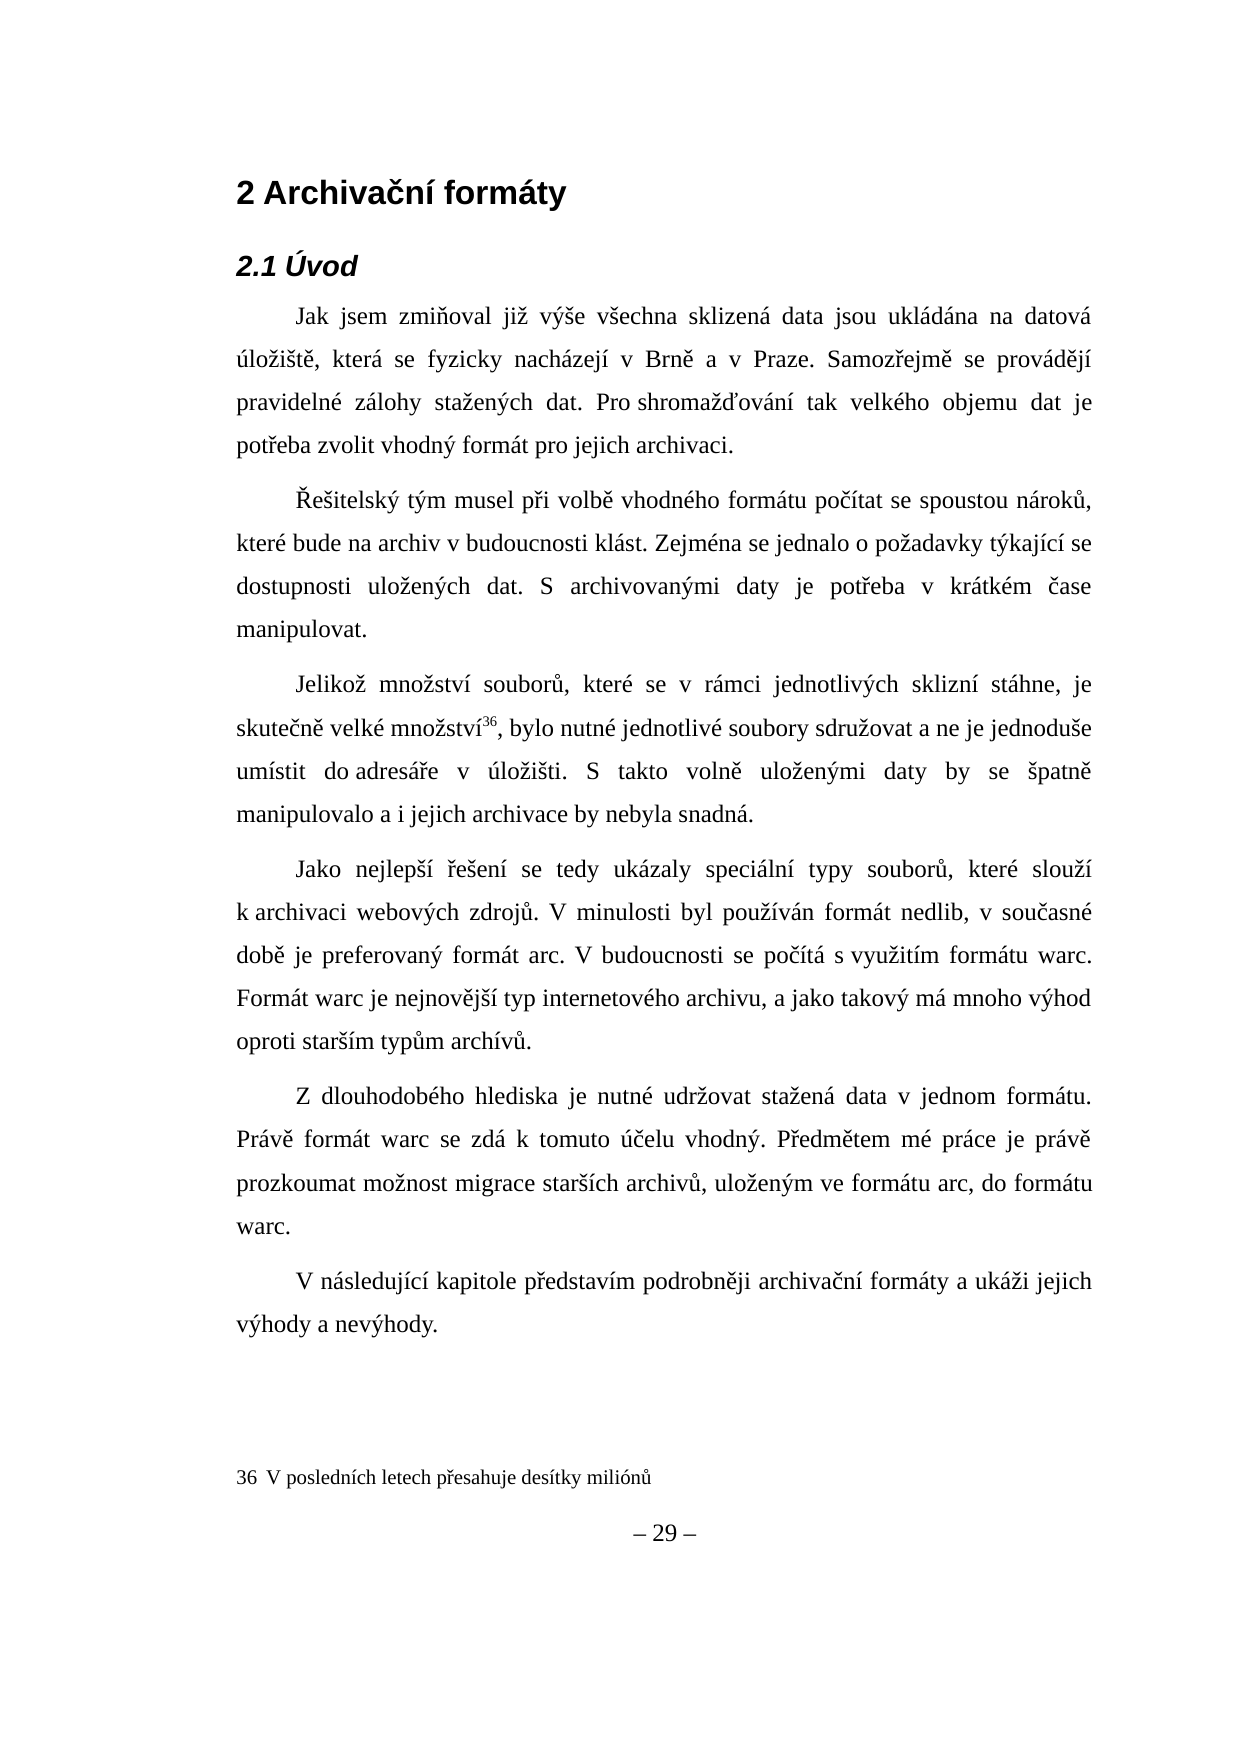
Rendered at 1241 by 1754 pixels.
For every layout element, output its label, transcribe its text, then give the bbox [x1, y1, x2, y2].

text Jak jsem zmiňoval již výše všechna sklizená data jsou ukládána na datová úložiště, která se fyzicky nacházejí v Brně a v Praze. Samozřejmě se provádějí pravidelné zálohy stažených dat. Pro shromažďování tak velkého objemu dat je potřeba zvolit vhodný formát pro jejich archivaci. [236, 301, 1093, 459]
text Z dlouhodobého hlediska je nutné udržovat stažená data v jednom formátu. Právě formát warc se zdá k tomuto účelu vhodný. Předmětem mé práce je právě prozkoumat možnost migrace starších archivů, uloženým ve formátu arc, do formátu warc. [236, 1081, 1093, 1239]
text V posledních letech přesahuje desítky miliónů [236, 1465, 1093, 1489]
subtitle 2 Archivační formáty [236, 173, 1093, 211]
subtitle 2.1 Úvod [236, 249, 1093, 282]
text V následující kapitole představím podrobněji archivační formáty a ukáži jejich výhody a nevýhody. [236, 1266, 1093, 1338]
text Jelikož množství souborů, které se v rámci jednotlivých sklizní stáhne, je skutečně velké množství, bylo nutné jednotlivé soubory sdružovat a ne je jednoduše umístit do adresáře v úložišti. S takto volně uloženými daty by se špatně manipulovalo a i jejich archivace by nebyla snadná. [236, 669, 1093, 828]
text Jako nejlepší řešení se tedy ukázaly speciální typy souborů, které slouží k archivaci webových zdrojů. V minulosti byl používán formát nedlib, v současné době je preferovaný formát arc. V budoucnosti se počítá s využitím formátu warc. Formát warc je nejnovější typ internetového archivu, a jako takový má mnoho výhod oproti starším typům archívů. [236, 854, 1093, 1055]
text Řešitelský tým musel při volbě vhodného formátu počítat se spoustou nároků, které bude na archiv v budoucnosti klást. Zejména se jednalo o požadavky týkající se dostupnosti uložených dat. S archivovanými daty je potřeba v krátkém čase manipulovat. [236, 485, 1093, 643]
